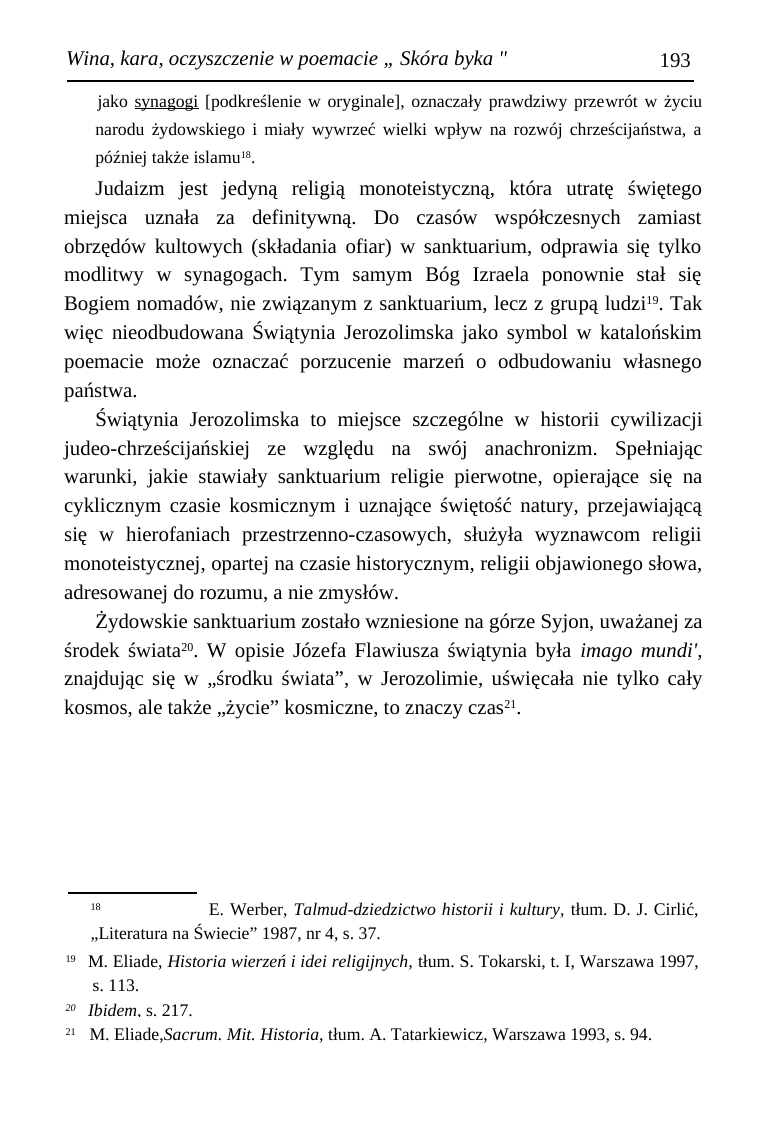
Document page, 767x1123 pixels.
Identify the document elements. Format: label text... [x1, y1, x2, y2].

text 18 E. Werber, Talmud-dziedzictwo historii i kultury, tłum. D. J. Cirlić, „Lite­ratura na Świecie” 1987, nr 4, s. 37. [90, 898, 699, 943]
text Świątynia Jerozolimska to miejsce szczególne w historii cywili­zacji judeo-chrześcijańskiej ze względu na swój anachronizm. Speł­niając warunki, jakie stawiały sanktuarium religie pierwotne, opie­rające się na cyklicznym czasie kosmicznym i uznające świętość natury, przejawiającą się w hierofaniach przestrzenno-czasowych, służyła wyznawcom religii monoteistycznej, opartej na czasie hi­storycznym, religii objawionego słowa, adresowanej do rozumu, a nie zmysłów. [64, 407, 702, 604]
text Judaizm jest jedyną religią monoteistyczną, która utratę świętego miejsca uznała za definitywną. Do czasów współczesnych zamiast obrzędów kultowych (składania ofiar) w sanktuarium, odprawia się tylko modlitwy w synagogach. Tym samym Bóg Izraela ponownie stał się Bogiem nomadów, nie związanym z sanktuarium, lecz z gru­pą ludzi19. Tak więc nieodbudowana Świątynia Jerozolimska jako symbol w katalońskim poemacie może oznaczać porzucenie marzeń o odbudowaniu własnego państwa. [64, 176, 702, 402]
text Wina, kara, oczyszczenie w poemacie „ Skóra byka " [66, 46, 543, 69]
text 19 M. Eliade, Historia wierzeń i idei religijnych, tłum. S. Tokarski, t. I, War­szawa 1997, s. 113. [65, 951, 699, 992]
text 193 [659, 47, 696, 72]
text Żydowskie sanktuarium zostało wzniesione na górze Syjon, uwa­żanej za środek świata20. W opisie Józefa Flawiusza świątynia była imago mundi', znajdując się w „środku świata”, w Jerozolimie, uświę­cała nie tylko cały kosmos, ale także „życie” kosmiczne, to znaczy czas21. [64, 609, 702, 719]
text 20 Ibidem, s. 217. [65, 999, 699, 1017]
text 21 M. Eliade,Sacrum. Mit. Historia, tłum. A. Tatarkiewicz, Warszawa 1993, s. 94. [65, 1024, 699, 1044]
text jako synagogi [podkreślenie w oryginale], oznaczały prawdziwy prze­wrót w życiu narodu żydowskiego i miały wywrzeć wielki wpływ na rozwój chrześcijaństwa, a później także islamu18. [95, 91, 702, 168]
